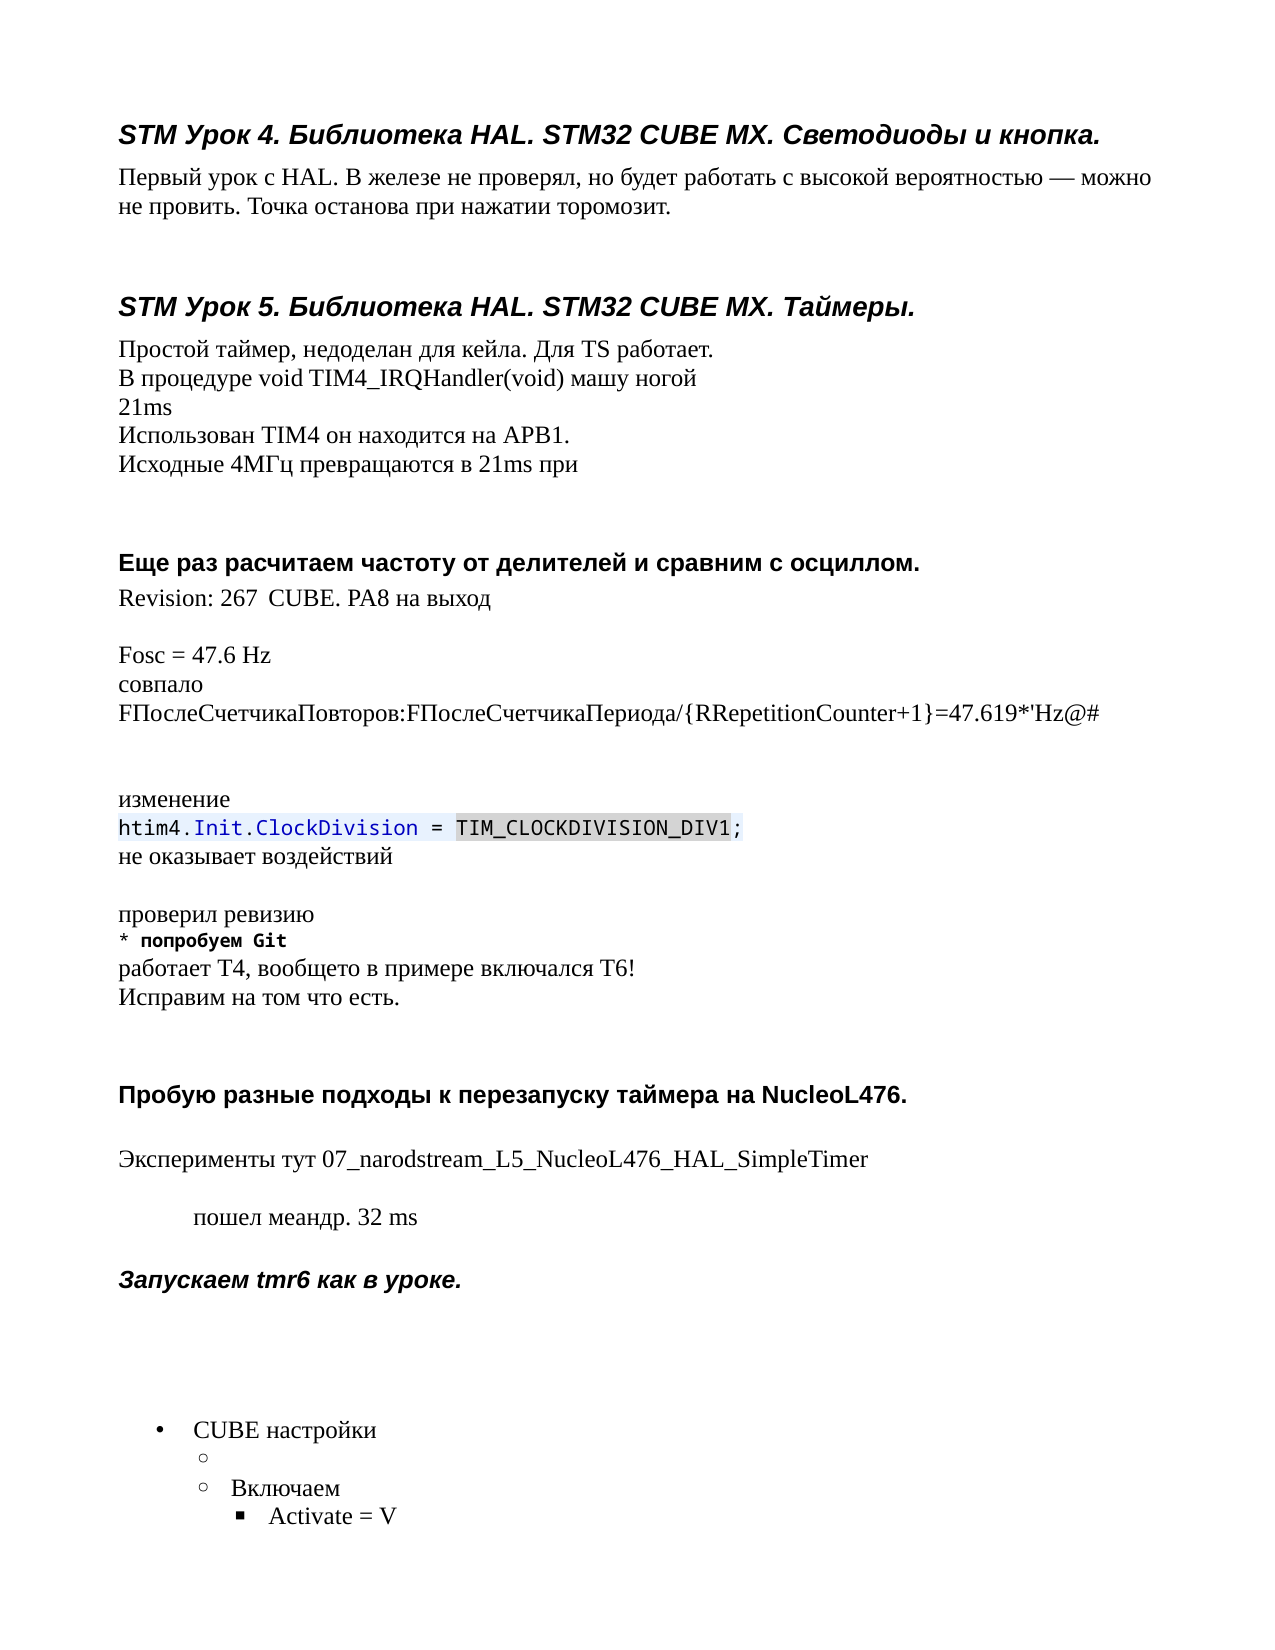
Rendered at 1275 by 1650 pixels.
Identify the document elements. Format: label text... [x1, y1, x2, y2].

list Включаем [193, 1473, 1157, 1501]
subtitle Еще раз расчитаем частоту от делителей и сравним с осциллом. [118, 548, 1157, 577]
text 21ms [118, 392, 1157, 421]
text не оказывает воздействий [118, 841, 1157, 870]
subtitle STM Урок 4. Библиотека HAL. STM32 CUBE MX. Светодиоды и кнопка. [118, 118, 1157, 150]
subtitle Запускаем tmr6 как в уроке. [118, 1265, 1157, 1294]
text В процедуре void TIM4_IRQHandler(void) машу ногой [118, 363, 1157, 392]
text проверил ревизию [118, 899, 1157, 928]
text Revision: 267 CUBE. PA8 на выход [118, 583, 1157, 612]
text Первый урок с HAL. В железе не проверял, но будет работать с высокой вероятностью — можно не провить. Точка останова при нажатии торомозит. [118, 162, 1157, 220]
subtitle Пробую разные подходы к перезапуску таймера на NucleoL476. [118, 1081, 1157, 1109]
text FПослеСчетчикаПовторов:FПослеСчетчикаПериода/{RRepetitionCounter+1}=47.619*'Hz@# [118, 698, 1157, 727]
text * попробуем Git [118, 928, 1157, 953]
text Простой таймер, недоделан для кейла. Для TS работает. [118, 334, 1157, 363]
text htim4.Init.ClockDivision = TIM_CLOCKDIVISION_DIV1; [118, 813, 1157, 841]
text Эксперименты тут 07_narodstream_L5_NucleoL476_HAL_SimpleTimer [118, 1144, 1157, 1173]
text Исходные 4МГц превращаются в 21ms при [118, 449, 1157, 478]
list CUBE настройки [156, 1415, 1157, 1444]
text работает Т4, вообщето в примере включался Т6! [118, 953, 1157, 982]
text изменение [118, 784, 1157, 813]
subtitle STM Урок 5. Библиотека HAL. STM32 CUBE MX. Таймеры. [118, 290, 1157, 322]
text Использован TIM4 он находится на APB1. [118, 421, 1157, 449]
text Исправим на том что есть. [118, 982, 1157, 1011]
list Activate = V [231, 1501, 1157, 1530]
text совпало [118, 669, 1157, 698]
text Fosc = 47.6 Hz [118, 640, 1157, 669]
text пошел меандр. 32 ms [118, 1202, 1157, 1230]
